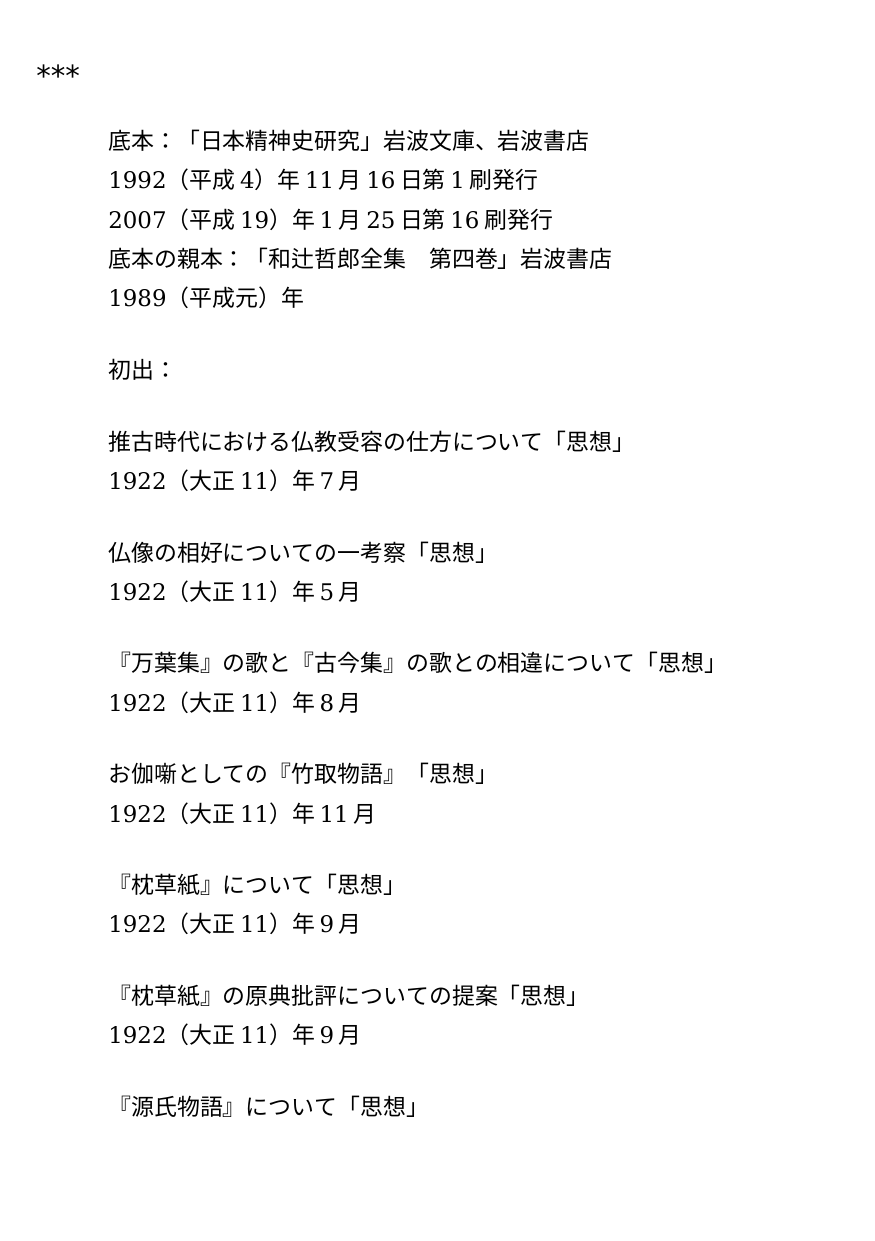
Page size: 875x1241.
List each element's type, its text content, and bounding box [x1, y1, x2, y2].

text 2007（平成19）年1月25日第16刷発行 [72, 202, 802, 235]
text 1992（平成4）年11月16日第1刷発行 [72, 162, 802, 196]
text 初出： [72, 352, 802, 385]
text 底本：「日本精神史研究」岩波文庫、岩波書店 [72, 123, 802, 156]
text 1922（大正11）年9月 [72, 1017, 802, 1051]
text 仏像の相好についての一考察「思想」 [72, 534, 802, 568]
text 1922（大正11）年5月 [72, 573, 802, 607]
text 1922（大正11）年9月 [72, 906, 802, 939]
text お伽噺としての『竹取物語』「思想」 [72, 756, 802, 789]
text 『枕草紙』について「思想」 [72, 867, 802, 900]
text 推古時代における仏教受容の仕方について「思想」 [72, 423, 802, 457]
text 『万葉集』の歌と『古今集』の歌との相違について「思想」 [72, 645, 802, 678]
subtitle *** [36, 60, 838, 94]
text 『枕草紙』の原典批評についての提案「思想」 [72, 978, 802, 1011]
text 底本の親本：「和辻哲郎全集 第四巻」岩波書店 [72, 241, 802, 274]
text 1922（大正11）年11月 [72, 795, 802, 829]
text 1989（平成元）年 [72, 280, 802, 313]
text 1922（大正11）年7月 [72, 463, 802, 496]
text 『源氏物語』について「思想」 [72, 1089, 802, 1122]
text 1922（大正11）年8月 [72, 684, 802, 718]
